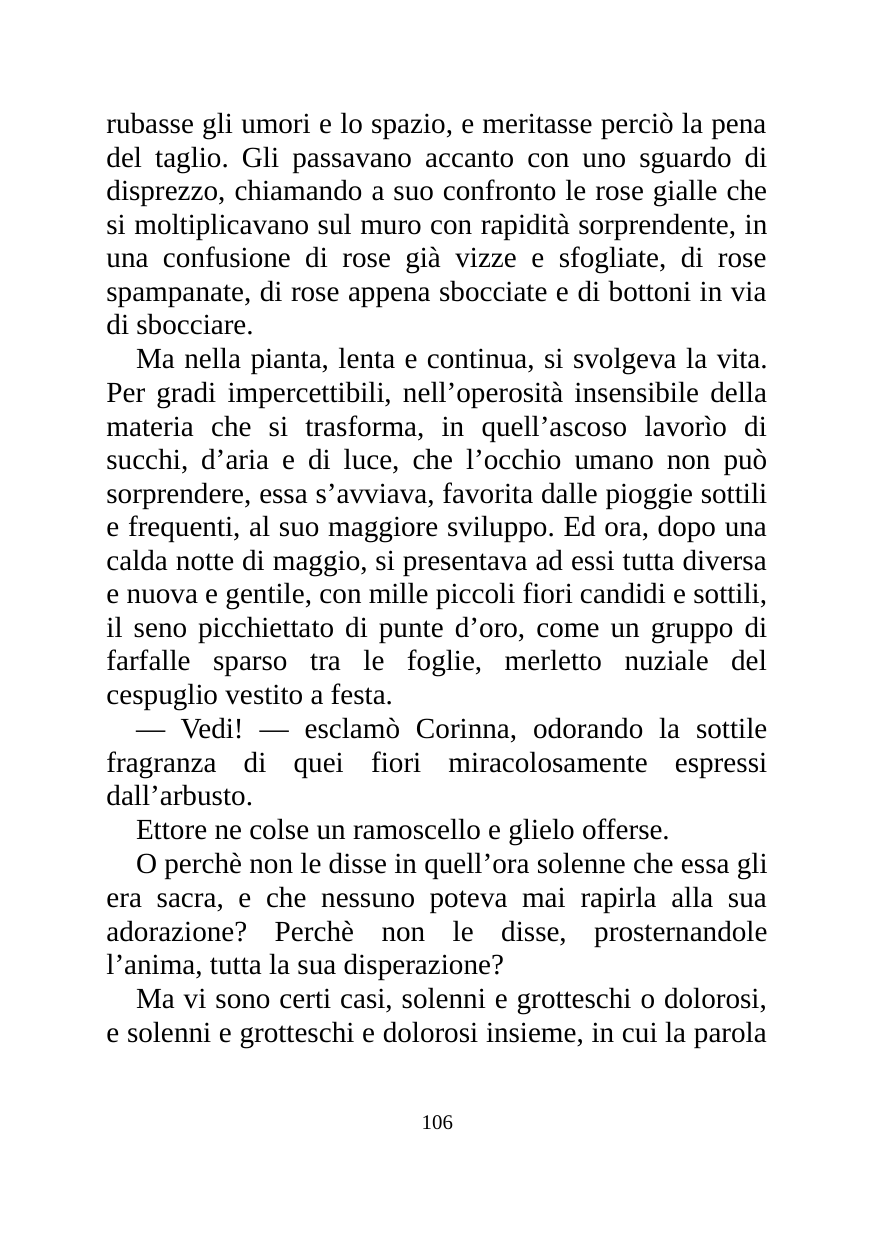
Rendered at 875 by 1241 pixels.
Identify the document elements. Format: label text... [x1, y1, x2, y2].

text Ma nella pianta, lenta e continua, si svolgeva la vita. Per gradi impercettibili, nell’operosità insensibile della materia che si trasforma, in quell’ascoso lavorìo di succhi, d’aria e di luce, che l’occhio umano non può sorprendere, essa s’avviava, favorita dalle pioggie sottili e frequenti, al suo maggiore sviluppo. Ed ora, dopo una calda notte di maggio, si presentava ad essi tutta diversa e nuova e gentile, con mille piccoli fiori candidi e sottili, il seno picchiettato di punte d’oro, come un gruppo di farfalle sparso tra le foglie, merletto nuziale del cespuglio vestito a festa. [106, 342, 768, 711]
text — Vedi! — esclamò Corinna, odorando la sottile fragranza di quei fiori miracolosamente espressi dall’arbusto. [106, 711, 768, 812]
text O perchè non le disse in quell’ora solenne che essa gli era sacra, e che nessuno poteva mai rapirla alla sua adorazione? Perchè non le disse, prosternandole l’anima, tutta la sua disperazione? [106, 847, 768, 981]
text Ettore ne colse un ramoscello e glielo offerse. [106, 812, 768, 846]
text Ma vi sono certi casi, solenni e grotteschi o dolorosi, e solenni e grotteschi e dolorosi insieme, in cui la parola [106, 981, 768, 1048]
text rubasse gli umori e lo spazio, e meritasse perciò la pena del taglio. Gli passavano accanto con uno sguardo di disprezzo, chiamando a suo confronto le rose gialle che si moltiplicavano sul muro con rapidità sorprendente, in una confusione di rose già vizze e sfogliate, di rose spampanate, di rose appena sbocciate e di bottoni in via di sbocciare. [106, 106, 768, 341]
